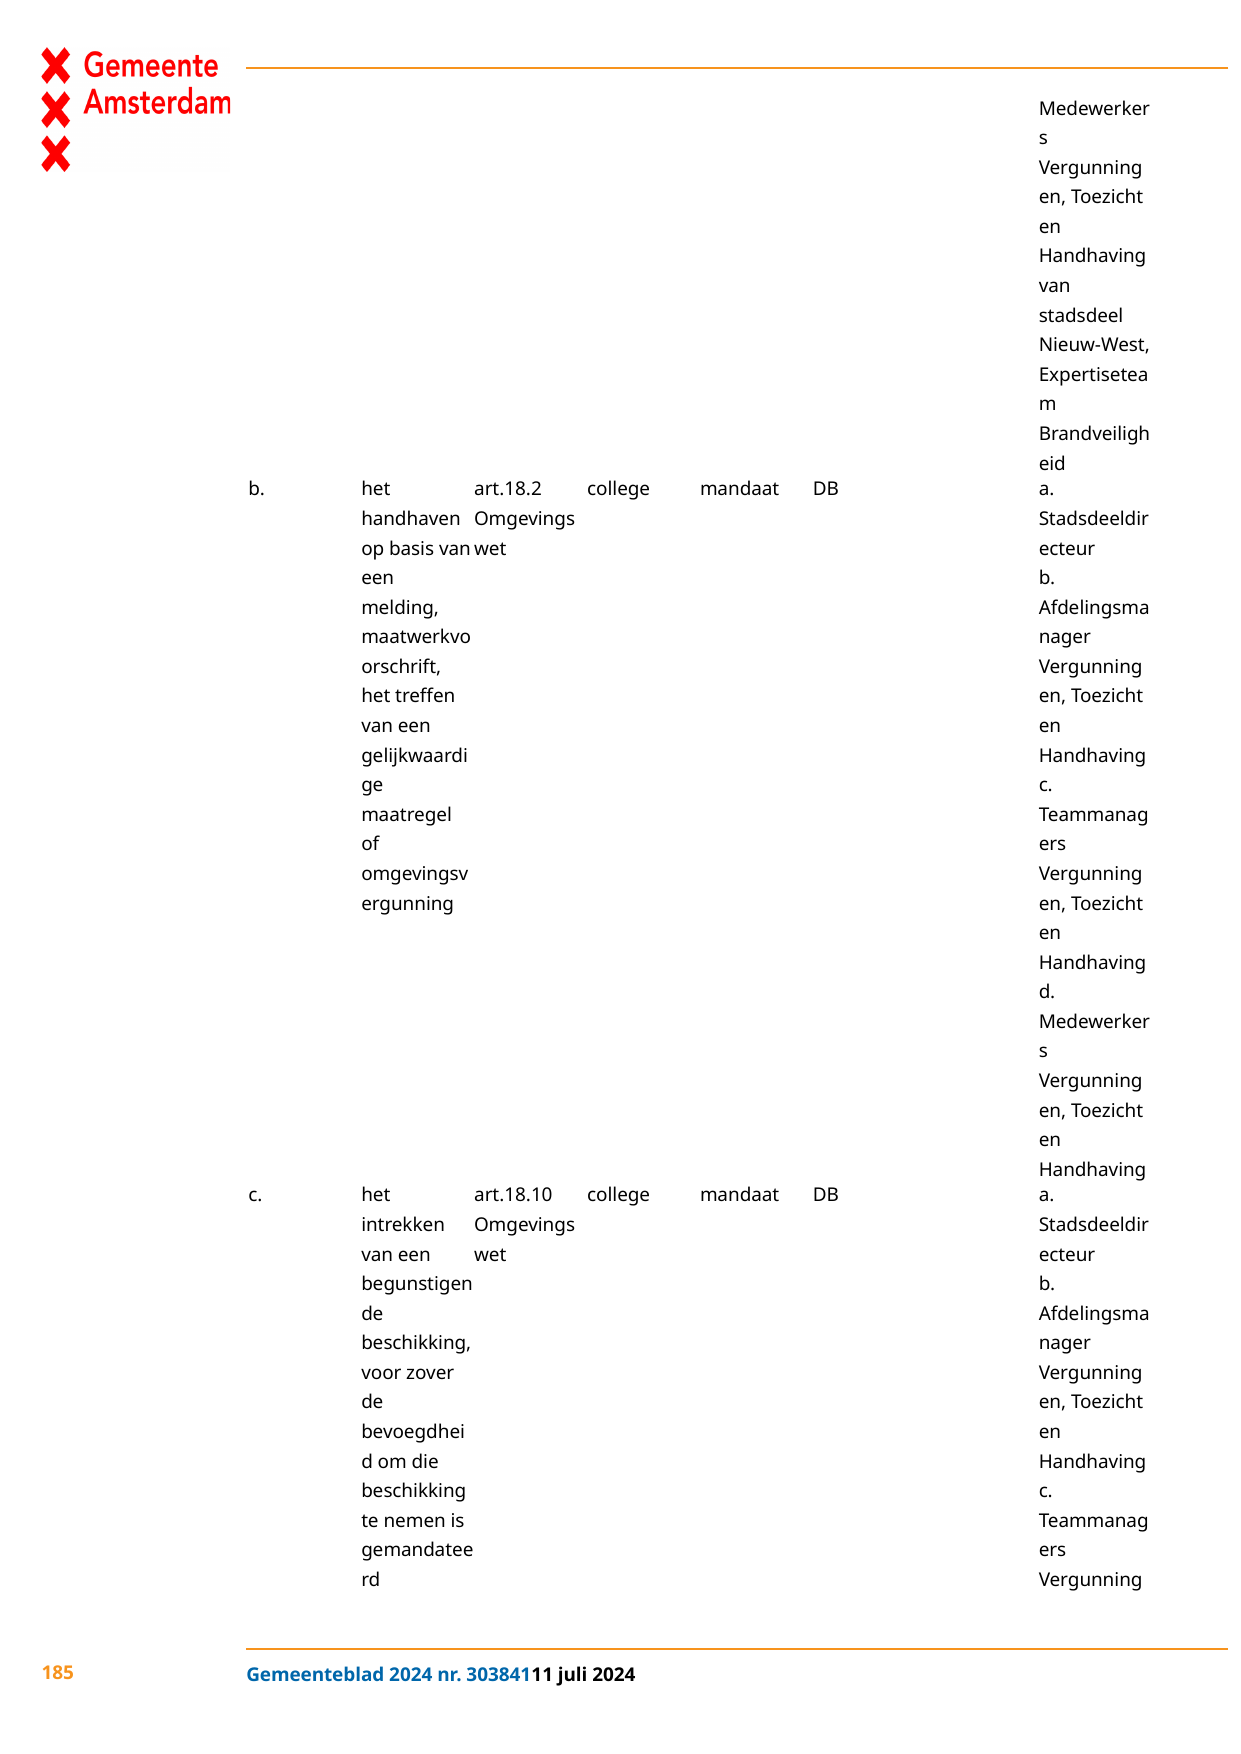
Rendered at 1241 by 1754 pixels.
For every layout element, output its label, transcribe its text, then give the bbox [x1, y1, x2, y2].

table_cell art.18.10 Omgevingswet [474, 1182, 587, 1592]
table_cell Medewerkers Vergunningen, Toezicht en Handhaving van stadsdeel Nieuw-West, Expertiseteam Brandveiligheid [1039, 95, 1152, 476]
table_cell college [587, 476, 700, 1182]
table_cell DB [813, 476, 926, 1182]
table_cell college [587, 1182, 700, 1592]
table_cell b. [248, 476, 361, 1182]
table_cell art.18.2 Omgevingswet [474, 476, 587, 1182]
table_cell [926, 95, 1038, 476]
table_cell [813, 95, 926, 476]
table_cell mandaat [700, 476, 813, 1182]
table_cell [700, 95, 813, 476]
table_cell [926, 476, 1038, 1182]
table_cell a. Stadsdeeldirecteur b. Afdelingsmanager Vergunningen, Toezicht en Handhaving c. Teammanagers Vergunning [1039, 1182, 1152, 1592]
table_cell [587, 95, 700, 476]
table_cell mandaat [700, 1182, 813, 1592]
table_cell [474, 95, 587, 476]
table_cell DB [813, 1182, 926, 1592]
table_cell [361, 95, 474, 476]
picture [41, 47, 231, 172]
table_cell het handhaven op basis van een melding, maatwerkvoorschrift, het treffen van een gelijkwaardige maatregel of omgevingsvergunning [361, 476, 474, 1182]
table_cell het intrekken van een begunstigende beschikking, voor zover de bevoegdheid om die beschikking te nemen is gemandateerd [361, 1182, 474, 1592]
table_cell c. [248, 1182, 361, 1592]
table_cell [926, 1182, 1038, 1592]
table_cell a. Stadsdeeldirecteur b. Afdelingsmanager Vergunningen, Toezicht en Handhaving c. Teammanagers Vergunningen, Toezicht en Handhaving d. Medewerkers Vergunningen, Toezicht en Handhaving [1039, 476, 1152, 1182]
table_cell [248, 95, 361, 476]
